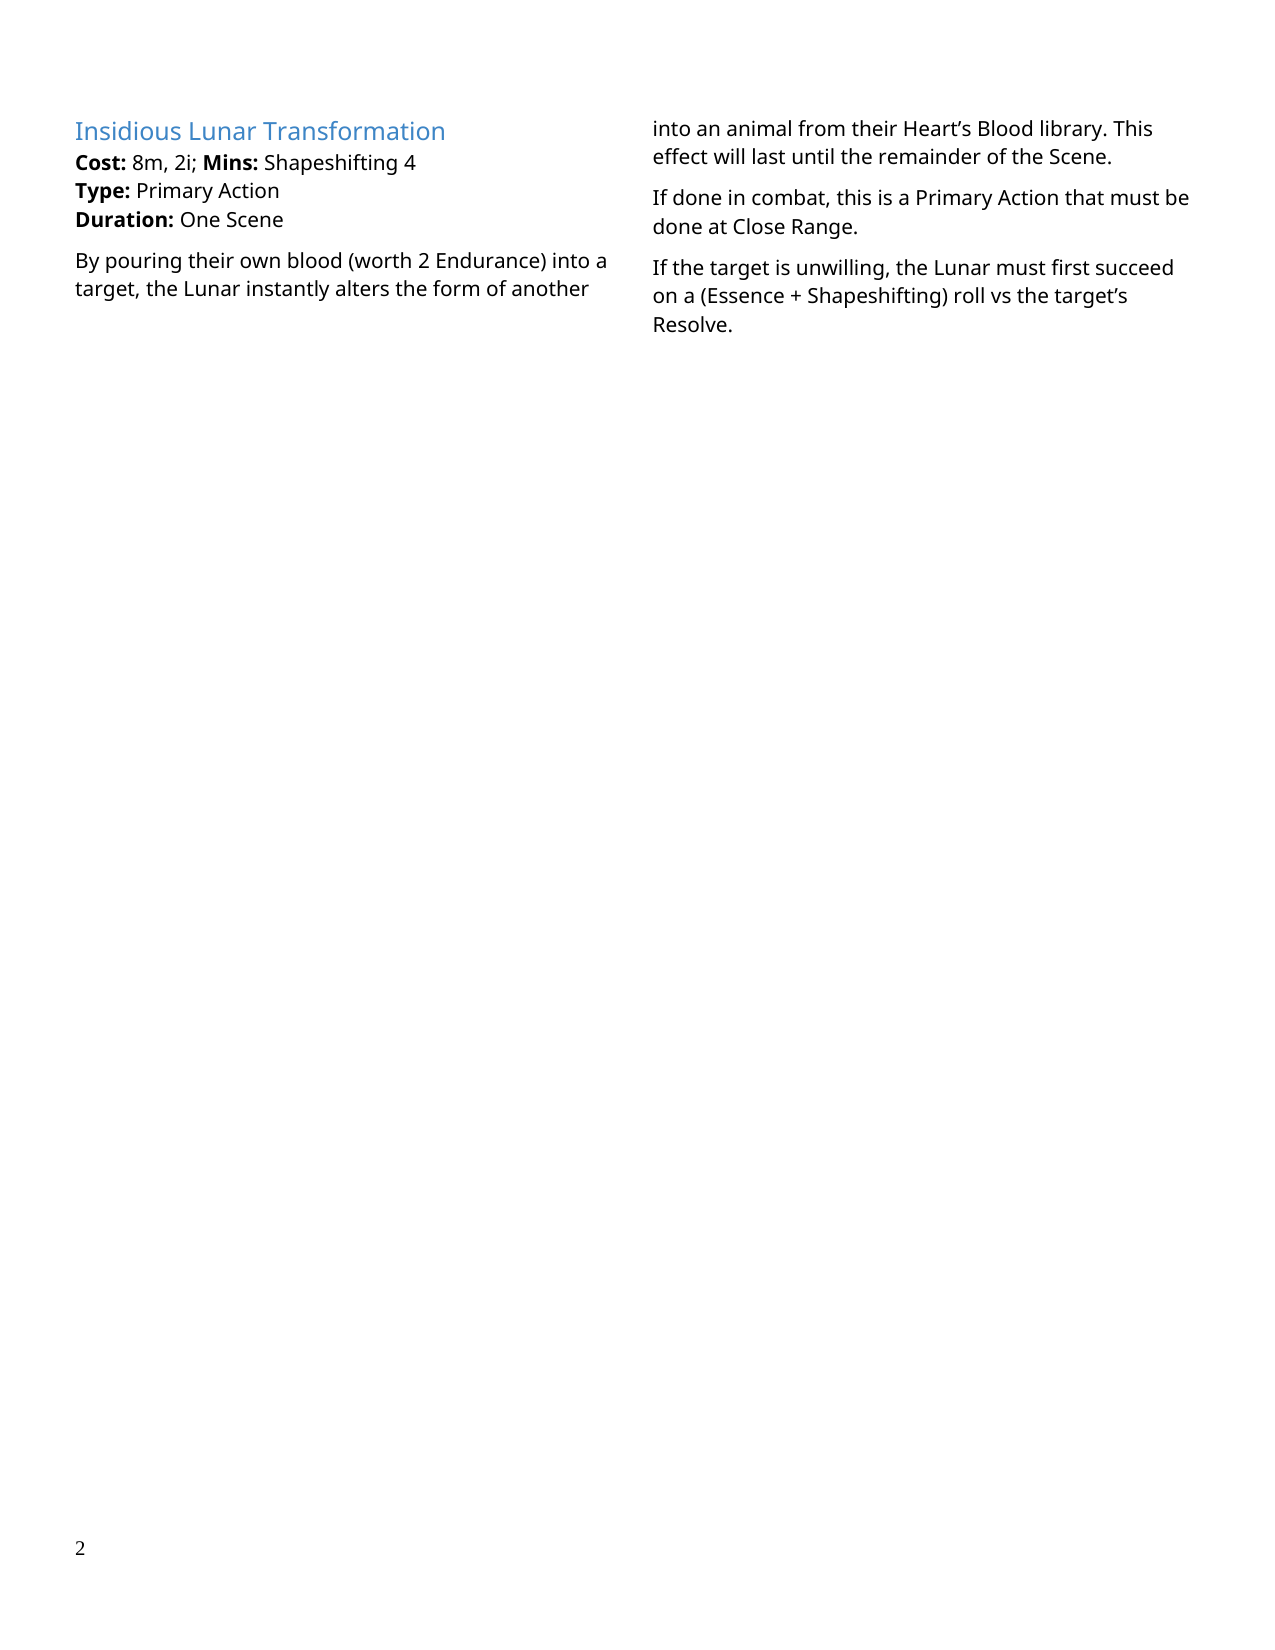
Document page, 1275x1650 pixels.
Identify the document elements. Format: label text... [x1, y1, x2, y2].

text If the target is unwilling, the Lunar must first succeed on a (Essence + Shapeshifting) roll vs the target’s Resolve. [652, 253, 1200, 338]
text If done in combat, this is a Primary Action that must be done at Close Range. [652, 183, 1200, 240]
text Cost: 8m, 2i; Mins: Shapeshifting 4 Type: Primary Action Duration: One Scene [75, 148, 622, 233]
subtitle Insidious Lunar Transformation [75, 114, 622, 148]
text into an animal from their Heart’s Blood library. This effect will last until the remainder of the Scene. [652, 114, 1200, 171]
text By pouring their own blood (worth 2 Endurance) into a target, the Lunar instantly alters the form of another [75, 246, 622, 303]
